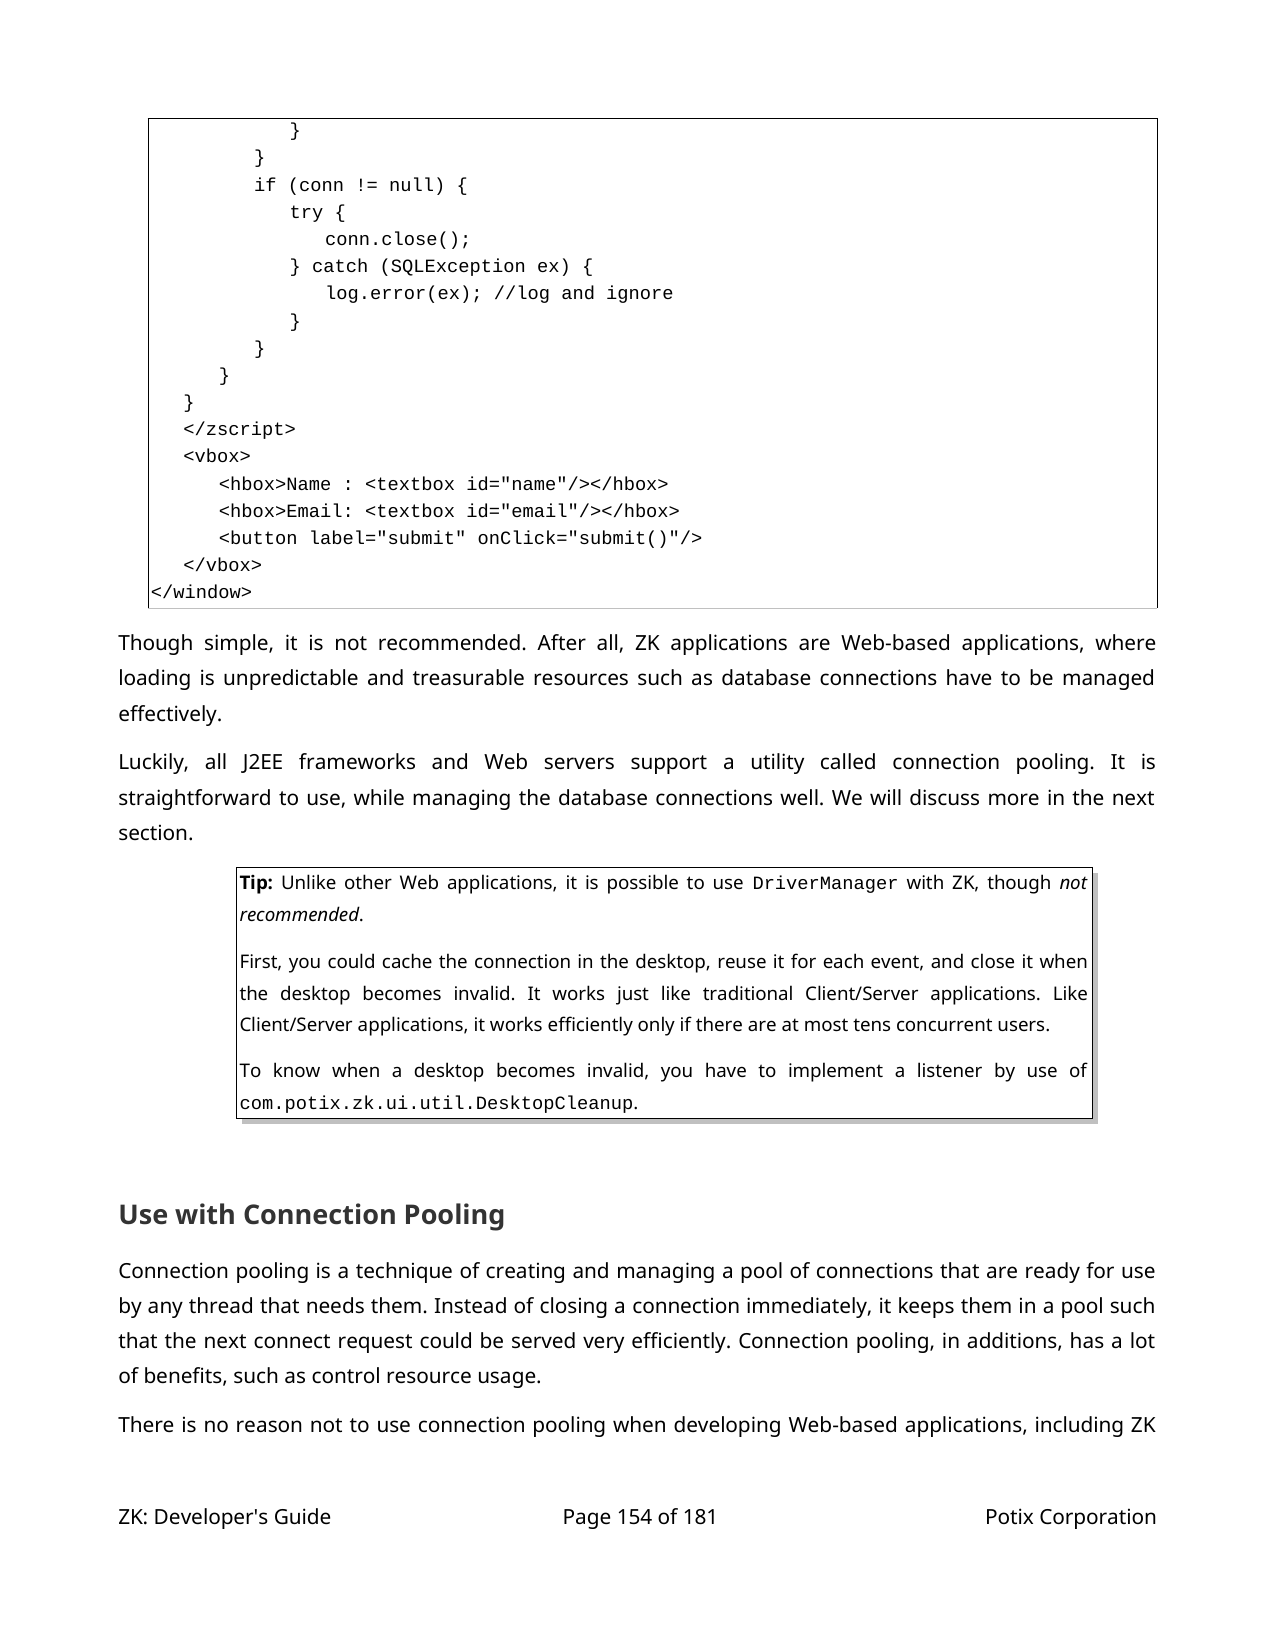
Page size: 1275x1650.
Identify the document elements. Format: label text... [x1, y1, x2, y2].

text } [149, 145, 1157, 169]
text if (conn != null) { [149, 172, 1157, 197]
text } catch (SQLException ex) { [149, 254, 1157, 278]
text } [149, 119, 1157, 142]
text </vbox> [149, 553, 1157, 577]
text try { [149, 200, 1157, 224]
text Tip: Unlike other Web applications, it is possible to use DriverManager with ZK, though not recommended. [237, 868, 1092, 927]
text To know when a desktop becomes invalid, you have to implement a listener by use of com.potix.zk.ui.util.DesktopCleanup. [237, 1055, 1092, 1118]
text <hbox>Name : <textbox id="name"/></hbox> [149, 472, 1157, 496]
text Luckily, all J2EE frameworks and Web servers support a utility called connection pooling. It is straightforward to use, while managing the database connections well. We will discuss more in the next section. [118, 747, 1157, 846]
text conn.close(); [149, 227, 1157, 251]
subtitle Use with Connection Pooling [118, 1195, 1157, 1232]
text } [149, 336, 1157, 360]
text <button label="submit" onClick="submit()"/> [149, 526, 1157, 550]
text log.error(ex); //log and ignore [149, 281, 1157, 306]
text <vbox> [149, 444, 1157, 469]
text There is no reason not to use connection pooling when developing Web-based applications, including ZK [118, 1410, 1157, 1438]
text } [149, 308, 1157, 333]
text } [149, 390, 1157, 414]
text </window> [149, 580, 1157, 608]
text </zscript> [149, 417, 1157, 441]
text <hbox>Email: <textbox id="email"/></hbox> [149, 499, 1157, 523]
text Though simple, it is not recommended. After all, ZK applications are Web-based applications, where loading is unpredictable and treasurable resources such as database connections have to be managed effectively. [118, 628, 1157, 727]
text } [149, 363, 1157, 387]
text First, you could cache the connection in the desktop, reuse it for each event, and close it when the desktop becomes invalid. It works just like traditional Client/Server applications. Like Client/Server applications, it works efficiently only if there are at most tens concurrent users. [237, 945, 1092, 1037]
text Connection pooling is a technique of creating and managing a pool of connections that are ready for use by any thread that needs them. Instead of closing a connection immediately, it keeps them in a pool such that the next connect request could be served very efficiently. Connection pooling, in additions, has a lot of benefits, such as control resource usage. [118, 1256, 1157, 1389]
